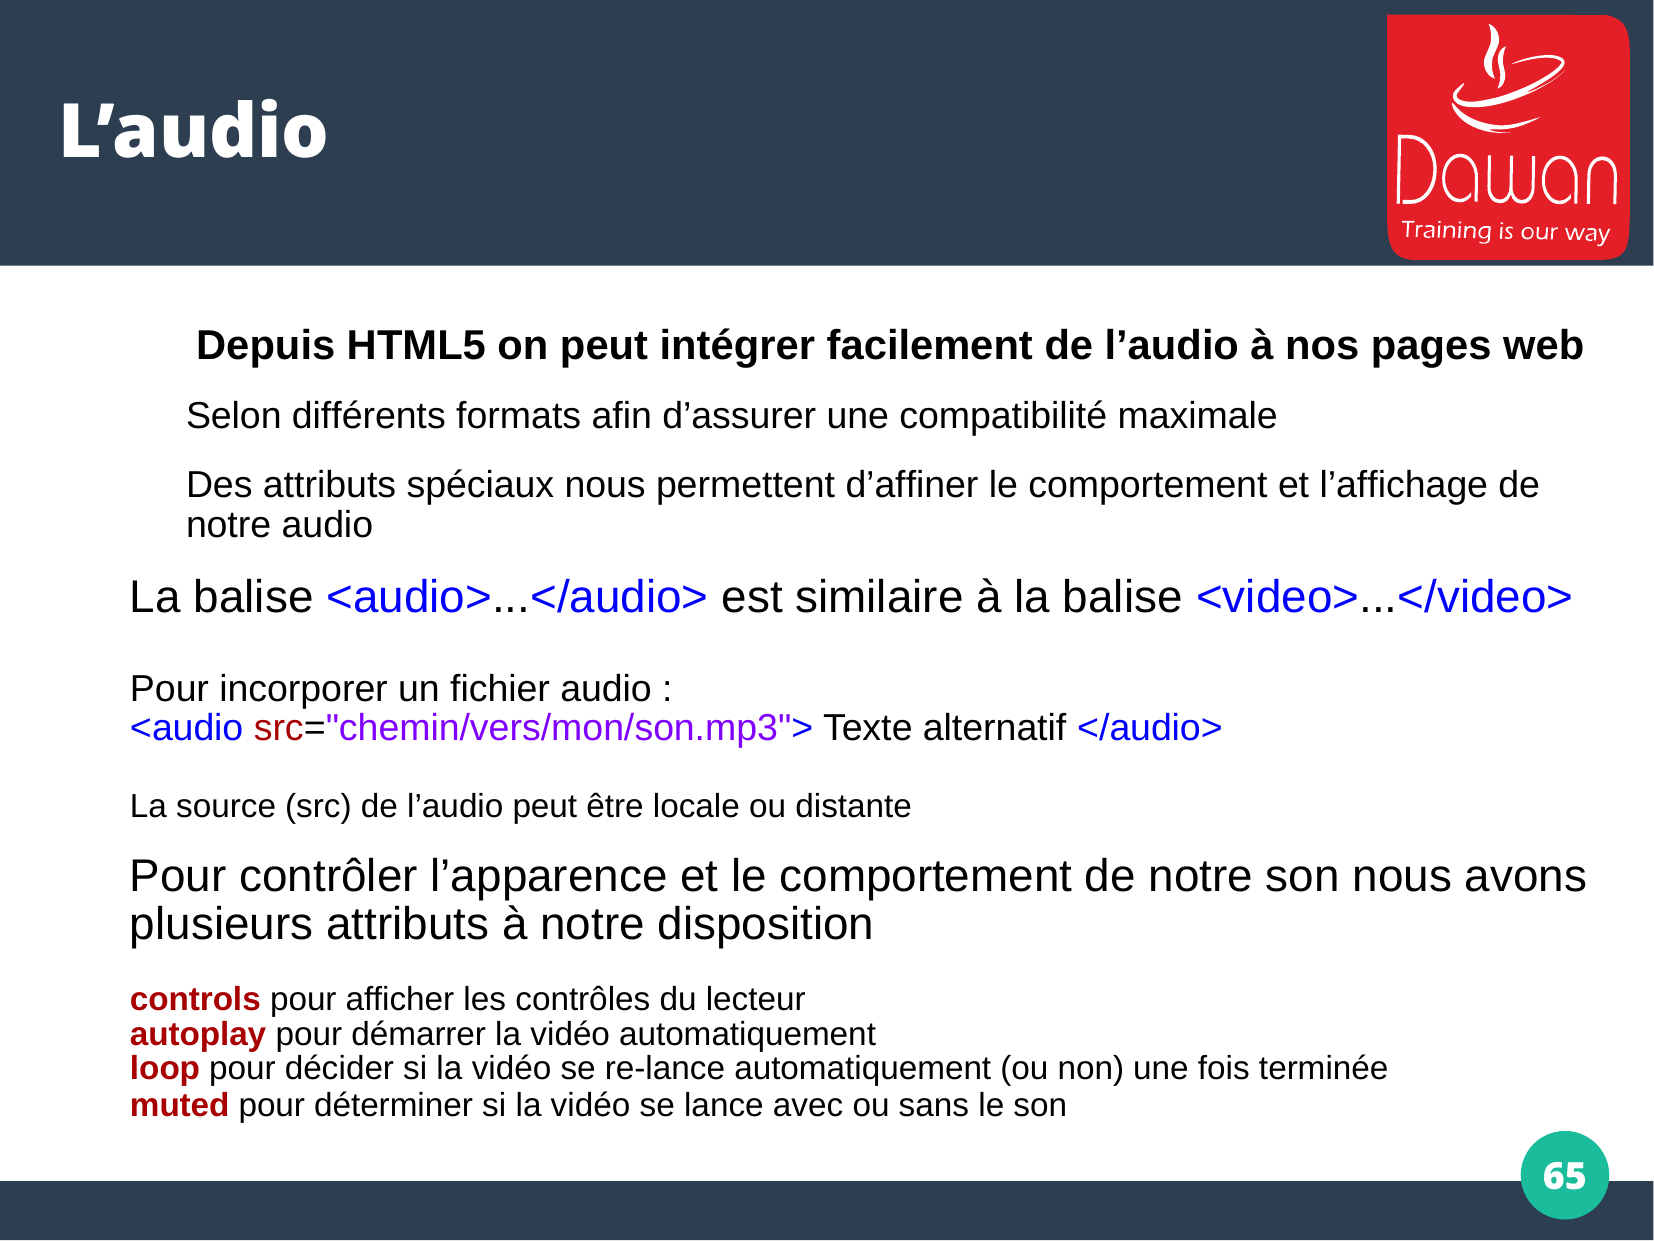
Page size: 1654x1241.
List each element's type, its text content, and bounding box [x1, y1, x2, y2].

picture [1387, 14, 1630, 260]
list Depuis HTML5 on peut intégrer facilement de l’audio à nos pages web Selon différents formats afin d’assurer une compatibilité maximale Des attributs spéciaux nous permettent d’affiner le comportement et l’affichage de notre audio La balise <audio>...</audio> est similaire à la balise <video>...</video> Pour incorporer un fichier audio : <audio src="chemin/vers/mon/son.mp3"> Texte alternatif </audio> La source (src) de l’audio peut être locale ou distante Pour contrôler l’apparence et le comportement de notre son nous avons plusieurs attributs à notre disposition controls pour afficher les contrôles du lecteur autoplay pour démarrer la vidéo automatiquement loop pour décider si la vidéo se re-lance automatiquement (ou non) une fois terminée muted pour déterminer si la vidéo se lance avec ou sans le son [59, 324, 1595, 1152]
title L’audio [59, 49, 1387, 207]
